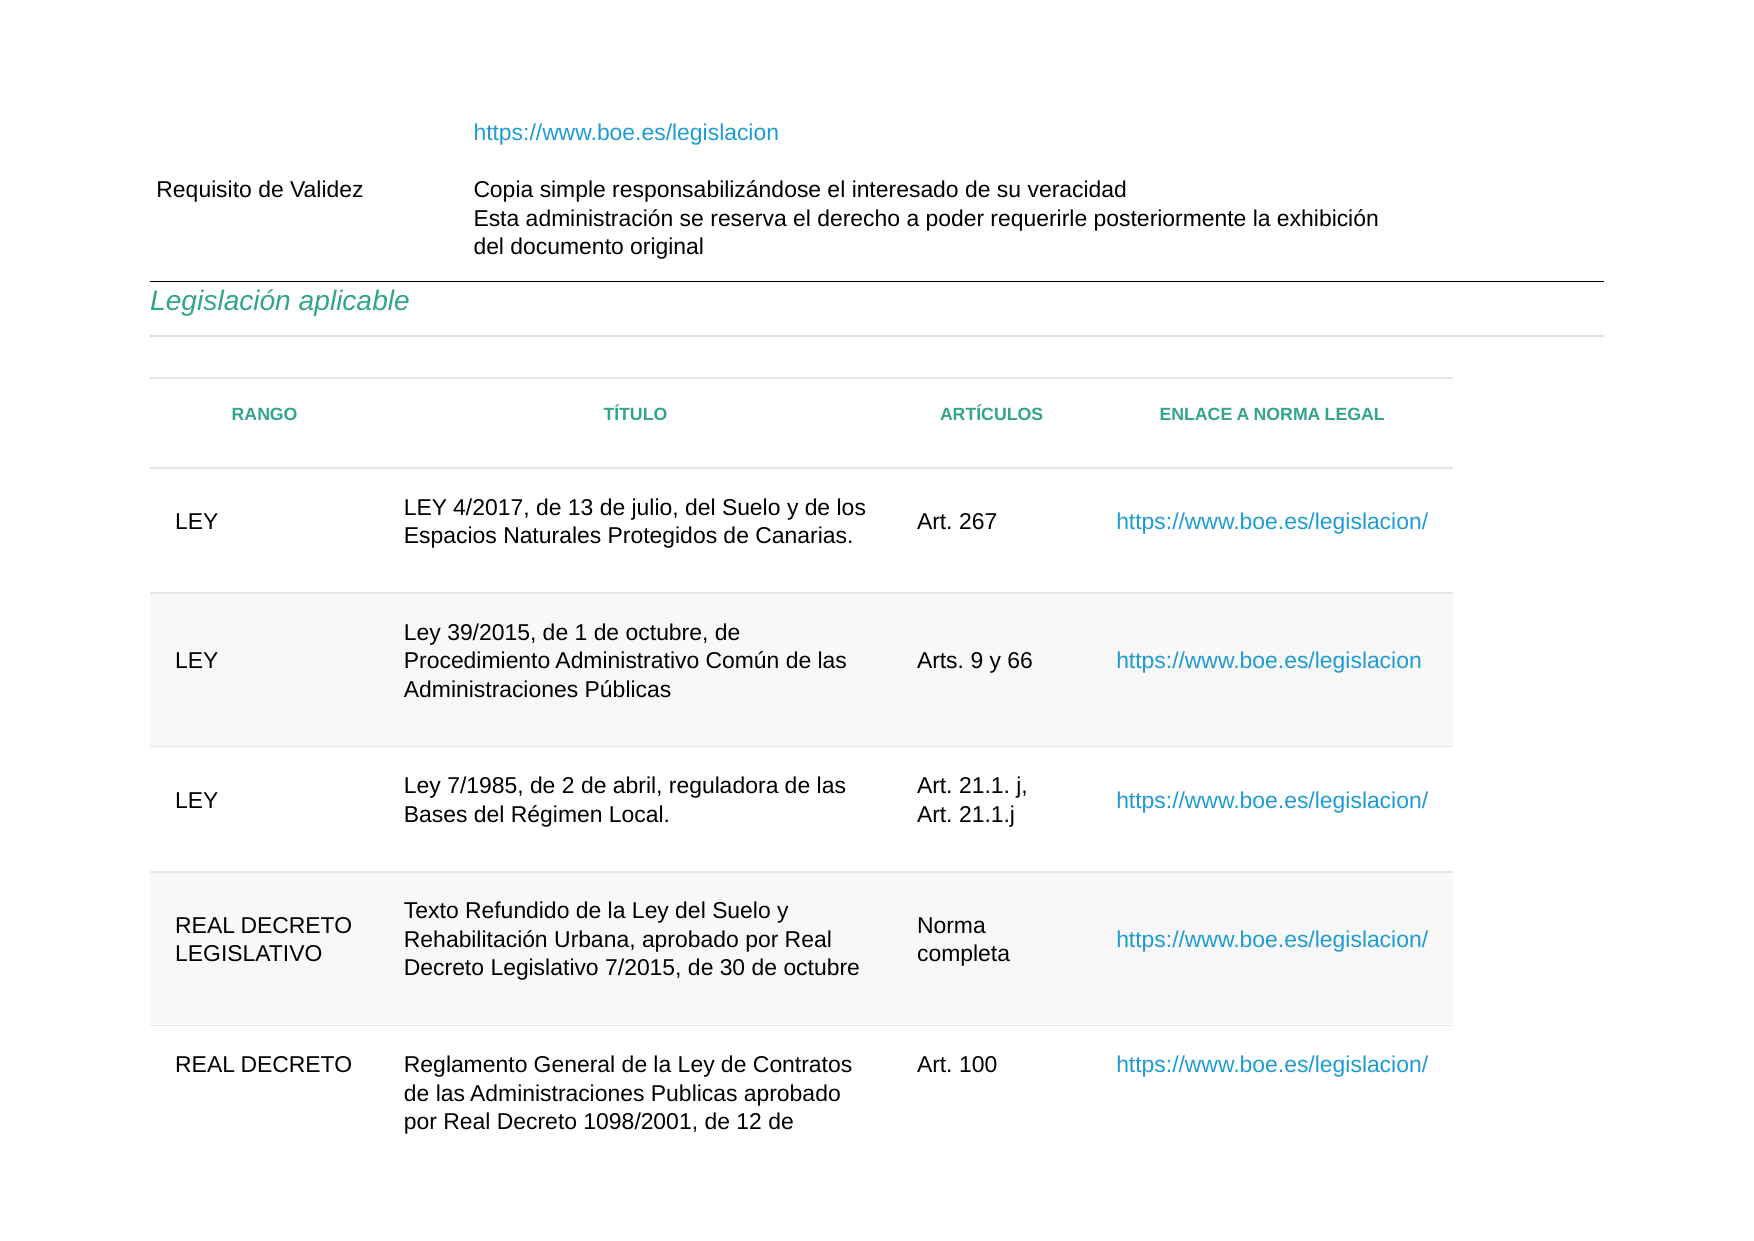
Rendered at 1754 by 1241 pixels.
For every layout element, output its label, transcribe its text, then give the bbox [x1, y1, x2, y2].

table_cell Art. 21.1. j, Art. 21.1.j [892, 747, 1091, 871]
table_cell Arts. 9 y 66 [892, 594, 1091, 746]
subtitle Legislación aplicable [150, 284, 1604, 335]
table_cell Requisito de Validez [150, 170, 467, 281]
table_cell Reglamento General de la Ley de Contratos de las Administraciones Publicas aprobado por Real Decreto 1098/2001, de 12 de [379, 1026, 892, 1159]
table_header [150, 112, 467, 170]
table_cell Norma completa [892, 873, 1091, 1024]
table_header https://www.boe.es/legislacion [467, 112, 1403, 170]
table_header TÍTULO [379, 379, 892, 467]
table_cell LEY [150, 747, 379, 871]
table_cell Art. 100 [892, 1026, 1091, 1159]
table_cell https://www.boe.es/legislacion/ [1091, 469, 1453, 592]
table_cell REAL DECRETO [150, 1026, 379, 1159]
table_cell https://www.boe.es/legislacion/ [1091, 747, 1453, 871]
table_cell LEY [150, 594, 379, 746]
table_cell REAL DECRETO LEGISLATIVO [150, 873, 379, 1024]
table_header RANGO [150, 379, 379, 467]
table_cell LEY [150, 469, 379, 592]
table_header ARTÍCULOS [892, 379, 1091, 467]
table_cell Ley 7/1985, de 2 de abril, reguladora de las Bases del Régimen Local. [379, 747, 892, 871]
table_header ENLACE A NORMA LEGAL [1091, 379, 1453, 467]
table_cell https://www.boe.es/legislacion/ [1091, 1026, 1453, 1159]
table_cell Art. 267 [892, 469, 1091, 592]
table_cell Texto Refundido de la Ley del Suelo y Rehabilitación Urbana, aprobado por Real Decreto Legislativo 7/2015, de 30 de octubre [379, 873, 892, 1024]
table_cell https://www.boe.es/legislacion/ [1091, 873, 1453, 1024]
table_cell Ley 39/2015, de 1 de octubre, de Procedimiento Administrativo Común de las Administraciones Públicas [379, 594, 892, 746]
table_cell Copia simple responsabilizándose el interesado de su veracidad Esta administración se reserva el derecho a poder requerirle posteriormente la exhibición del documento original [467, 170, 1403, 281]
table_cell LEY 4/2017, de 13 de julio, del Suelo y de los Espacios Naturales Protegidos de Canarias. [379, 469, 892, 592]
table_cell https://www.boe.es/legislacion [1091, 594, 1453, 746]
